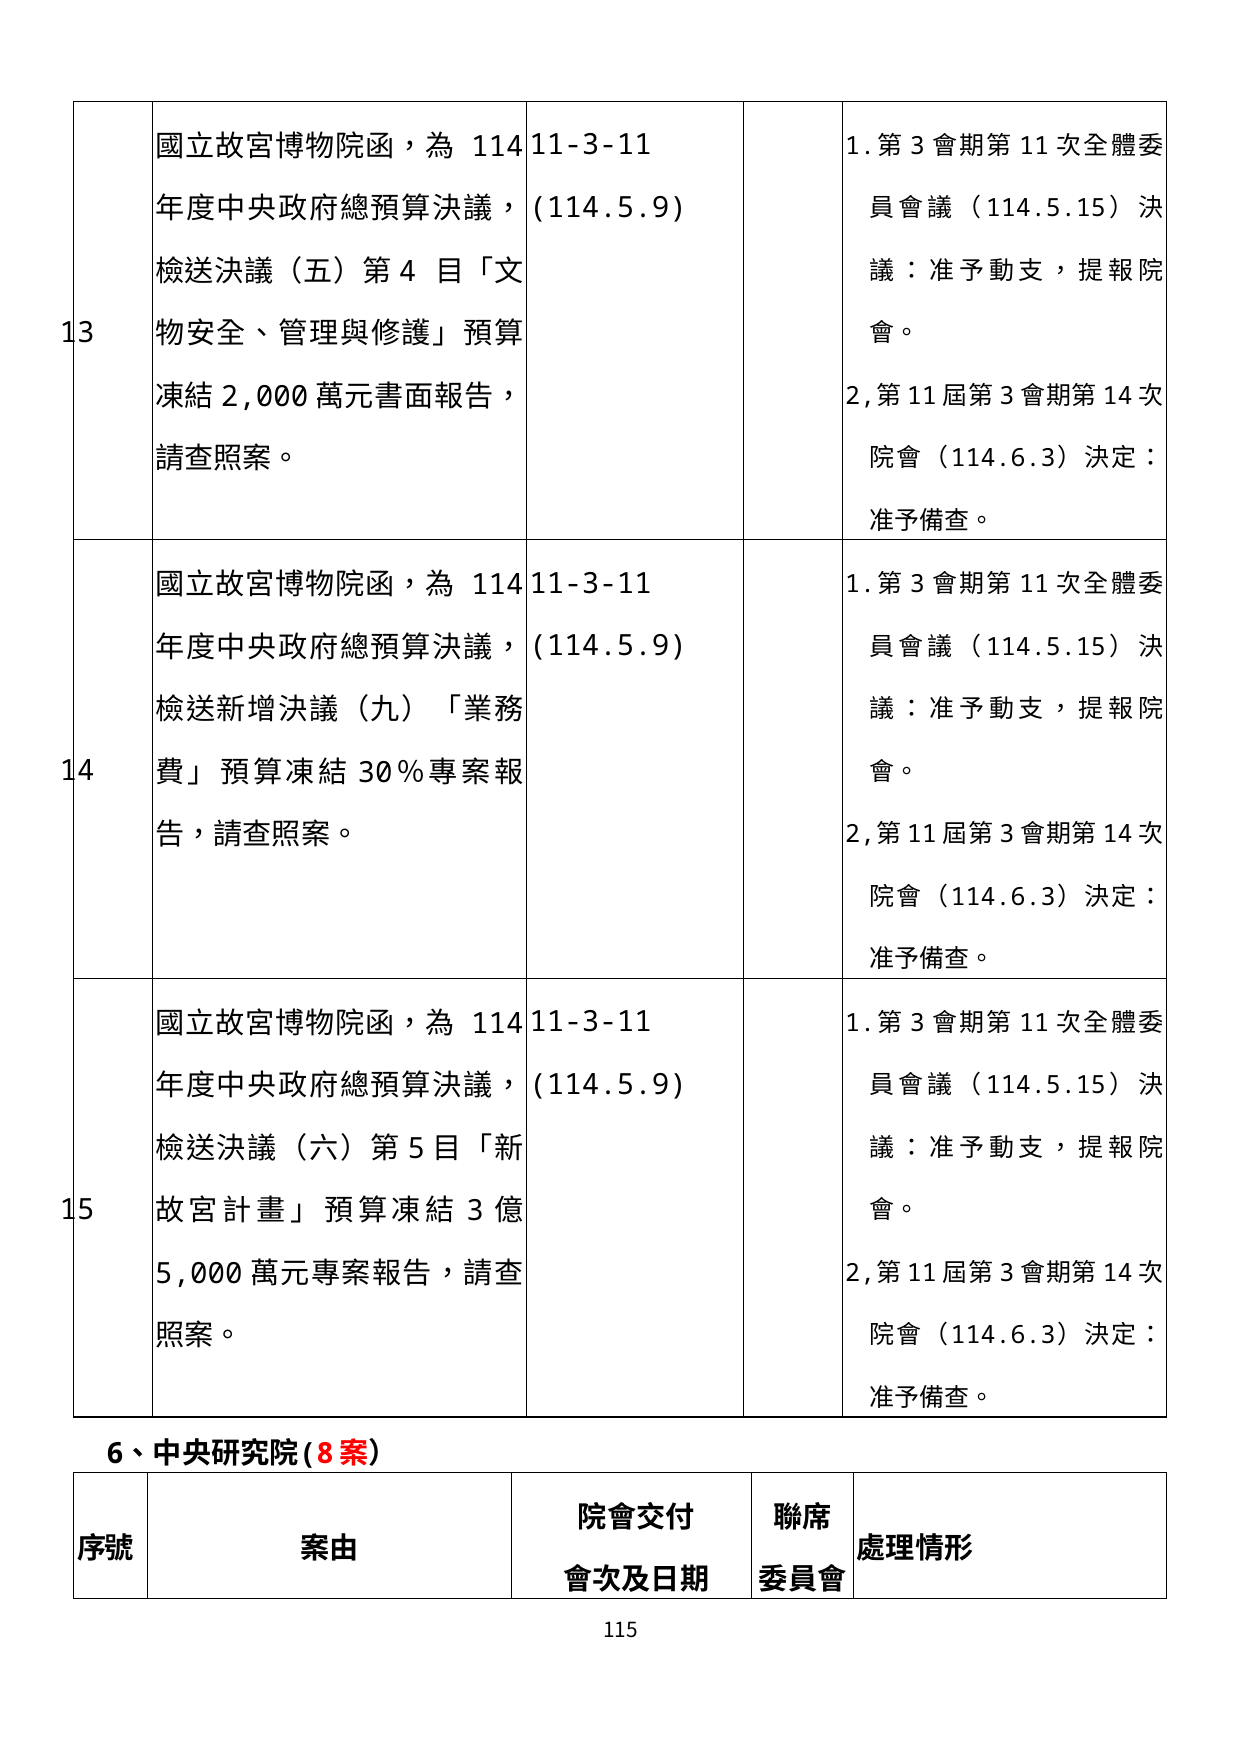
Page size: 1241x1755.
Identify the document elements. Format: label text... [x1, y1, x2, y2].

table_cell [744, 540, 842, 978]
table_cell 國立故宮博物院函，為 114 年度中央政府總預算決議，檢送決議（五）第4 目「文物安全、管理與修護」預算凍結2,000萬元書面報告，請查照案。 [153, 102, 526, 539]
table_cell [74, 540, 152, 978]
table_cell 1.第3會期第11次全體委員會議（114.5.15）決議：准予動支，提報院會。 2,第11屆第3會期第14次院會（114.6.3）決定：准予備查。 [843, 540, 1166, 978]
table_header 處理情形 [854, 1473, 1166, 1598]
table_cell 1.第3會期第11次全體委員會議（114.5.15）決議：准予動支，提報院會。 2,第11屆第3會期第14次院會（114.6.3）決定：准予備查。 [843, 979, 1166, 1416]
table_cell 國立故宮博物院函，為 114 年度中央政府總預算決議，檢送新增決議（九）「業務費」預算凍結30％專案報告，請查照案。 [153, 540, 526, 978]
table_cell 11-3-11 (114.5.9) [527, 102, 743, 539]
table_cell 11-3-11 (114.5.9) [527, 540, 743, 978]
text 6、中央研究院(8案） [74, 1430, 1166, 1472]
table_header 院會交付 會次及日期 [512, 1473, 751, 1598]
table_cell 11-3-11 (114.5.9) [527, 979, 743, 1416]
table_cell [744, 979, 842, 1416]
table_header 序號 [74, 1473, 147, 1598]
table_cell [74, 979, 152, 1416]
table_cell 國立故宮博物院函，為 114 年度中央政府總預算決議，檢送決議（六）第5目「新故宮計畫」預算凍結3億5,000萬元專案報告，請查照案。 [153, 979, 526, 1416]
table_header 聯席 委員會 [752, 1473, 853, 1598]
table_header 案由 [148, 1473, 511, 1598]
table_cell [74, 102, 152, 539]
table_cell [744, 102, 842, 539]
table_cell 1.第3會期第11次全體委員會議（114.5.15）決議：准予動支，提報院會。 2,第11屆第3會期第14次院會（114.6.3）決定：准予備查。 [843, 102, 1166, 539]
